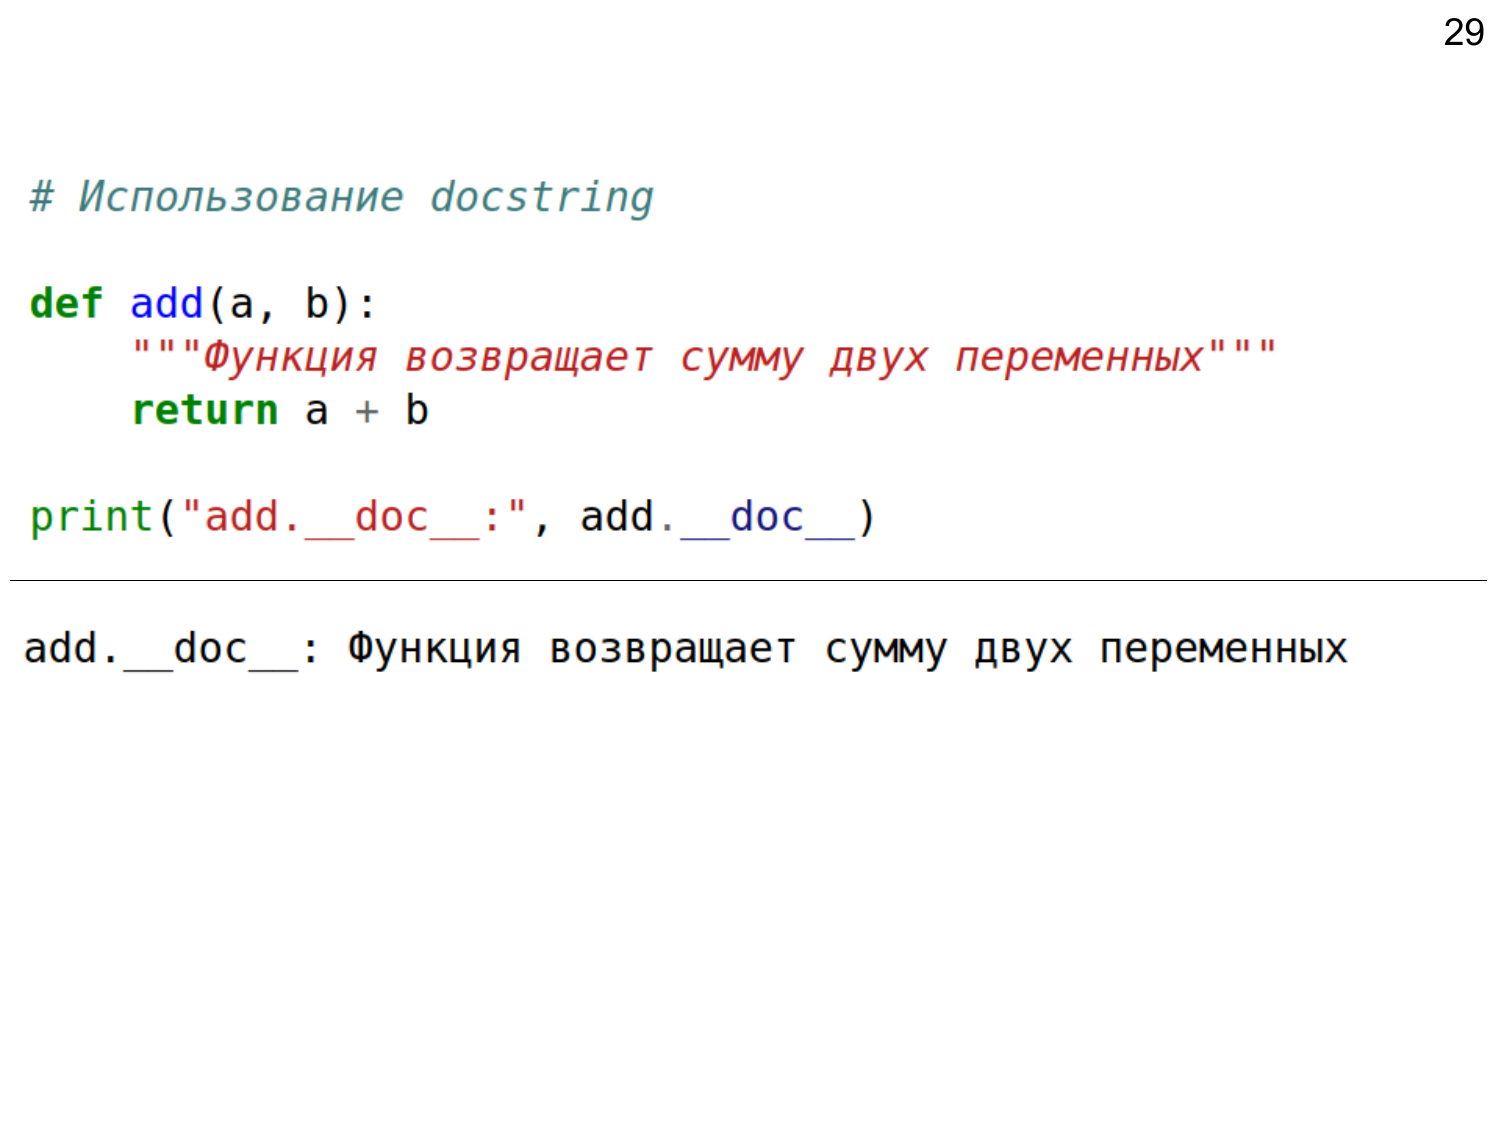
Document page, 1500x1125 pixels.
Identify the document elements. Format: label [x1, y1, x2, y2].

picture [19, 166, 1287, 559]
picture [8, 617, 1362, 683]
